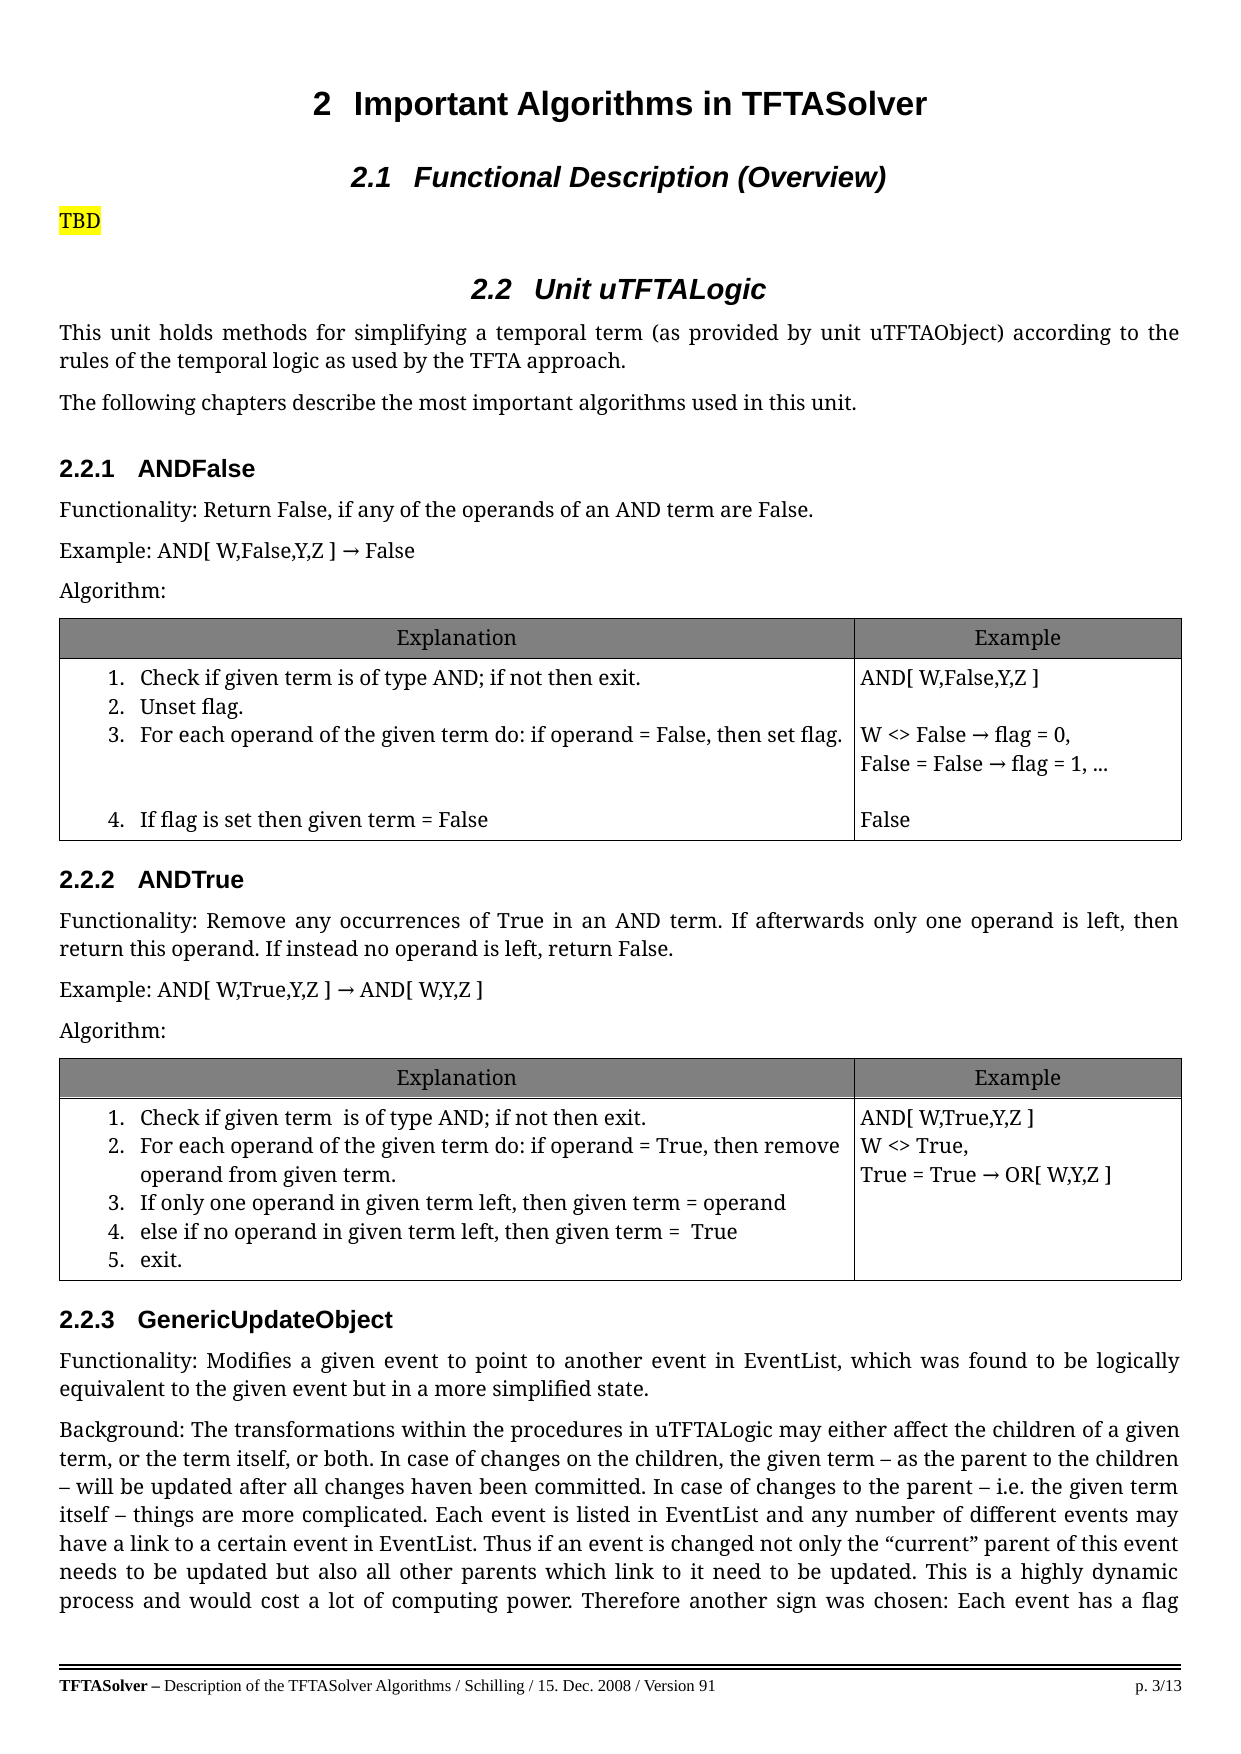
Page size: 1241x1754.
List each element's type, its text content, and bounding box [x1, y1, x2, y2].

text Functionality: Return False, if any of the operands of an AND term are False. [59, 495, 1181, 523]
subtitle GenericUpdateObject [59, 1305, 1181, 1333]
text Example: AND[ W,True,Y,Z ] → AND[ W,Y,Z ] [59, 976, 1181, 1004]
subtitle Important Algorithms in TFTASolver [59, 84, 1181, 123]
text Functionality: Remove any occurrences of True in an AND term. If afterwards only one operand is left, then return this operand. If instead no operand is left, return False. [59, 906, 1181, 963]
text This unit holds methods for simplifying a temporal term (as provided by unit uTFTAObject) according to the rules of the temporal logic as used by the TFTA approach. [59, 318, 1181, 375]
table_cell Check if given term is of type AND; if not then exit. Unset flag. For each operand of the given term do: if operand = False, then set flag. If flag is set then given term = False [60, 659, 854, 840]
text Example: AND[ W,False,Y,Z ] → False [59, 536, 1181, 564]
subtitle ANDFalse [59, 453, 1181, 482]
table_header Example [855, 619, 1181, 658]
subtitle Functional Description (Overview) [59, 160, 1181, 194]
text The following chapters describe the most important algorithms used in this unit. [59, 388, 1181, 416]
text Algorithm: [59, 1016, 1181, 1045]
table_cell AND[ W,False,Y,Z ] W <> False → flag = 0, False = False → flag = 1, ... False [855, 659, 1181, 840]
table_cell AND[ W,True,Y,Z ] W <> True, True = True → OR[ W,Y,Z ] [855, 1099, 1181, 1279]
table_header Example [855, 1059, 1181, 1097]
subtitle Unit uTFTALogic [59, 272, 1181, 306]
text Background: The transformations within the procedures in uTFTALogic may either affect the children of a given term, or the term itself, or both. In case of changes on the children, the given term – as the parent to the children – will be updated after all changes haven been committed. In case of changes to the parent – i.e. the given term itself – things are more complicated. Each event is listed in EventList and any number of different events may have a link to a certain event in EventList. Thus if an event is changed not only the “current” parent of this event needs to be updated but also all other parents which link to it need to be updated. This is a highly dynamic process and would cost a lot of computing power. Therefore another sign was chosen: Each event has a flag [59, 1415, 1181, 1614]
table_cell Check if given term is of type AND; if not then exit. For each operand of the given term do: if operand = True, then remove operand from given term. If only one operand in given term left, then given term = operand else if no operand in given term left, then given term = True exit. [60, 1099, 854, 1279]
text Algorithm: [59, 577, 1181, 605]
text TBD [59, 206, 1181, 235]
subtitle ANDTrue [59, 865, 1181, 894]
text Functionality: Modifies a given event to point to another event in EventList, which was found to be logically equivalent to the given event but in a more simplified state. [59, 1346, 1181, 1403]
table_header Explanation [60, 1059, 854, 1097]
table_header Explanation [60, 619, 854, 658]
